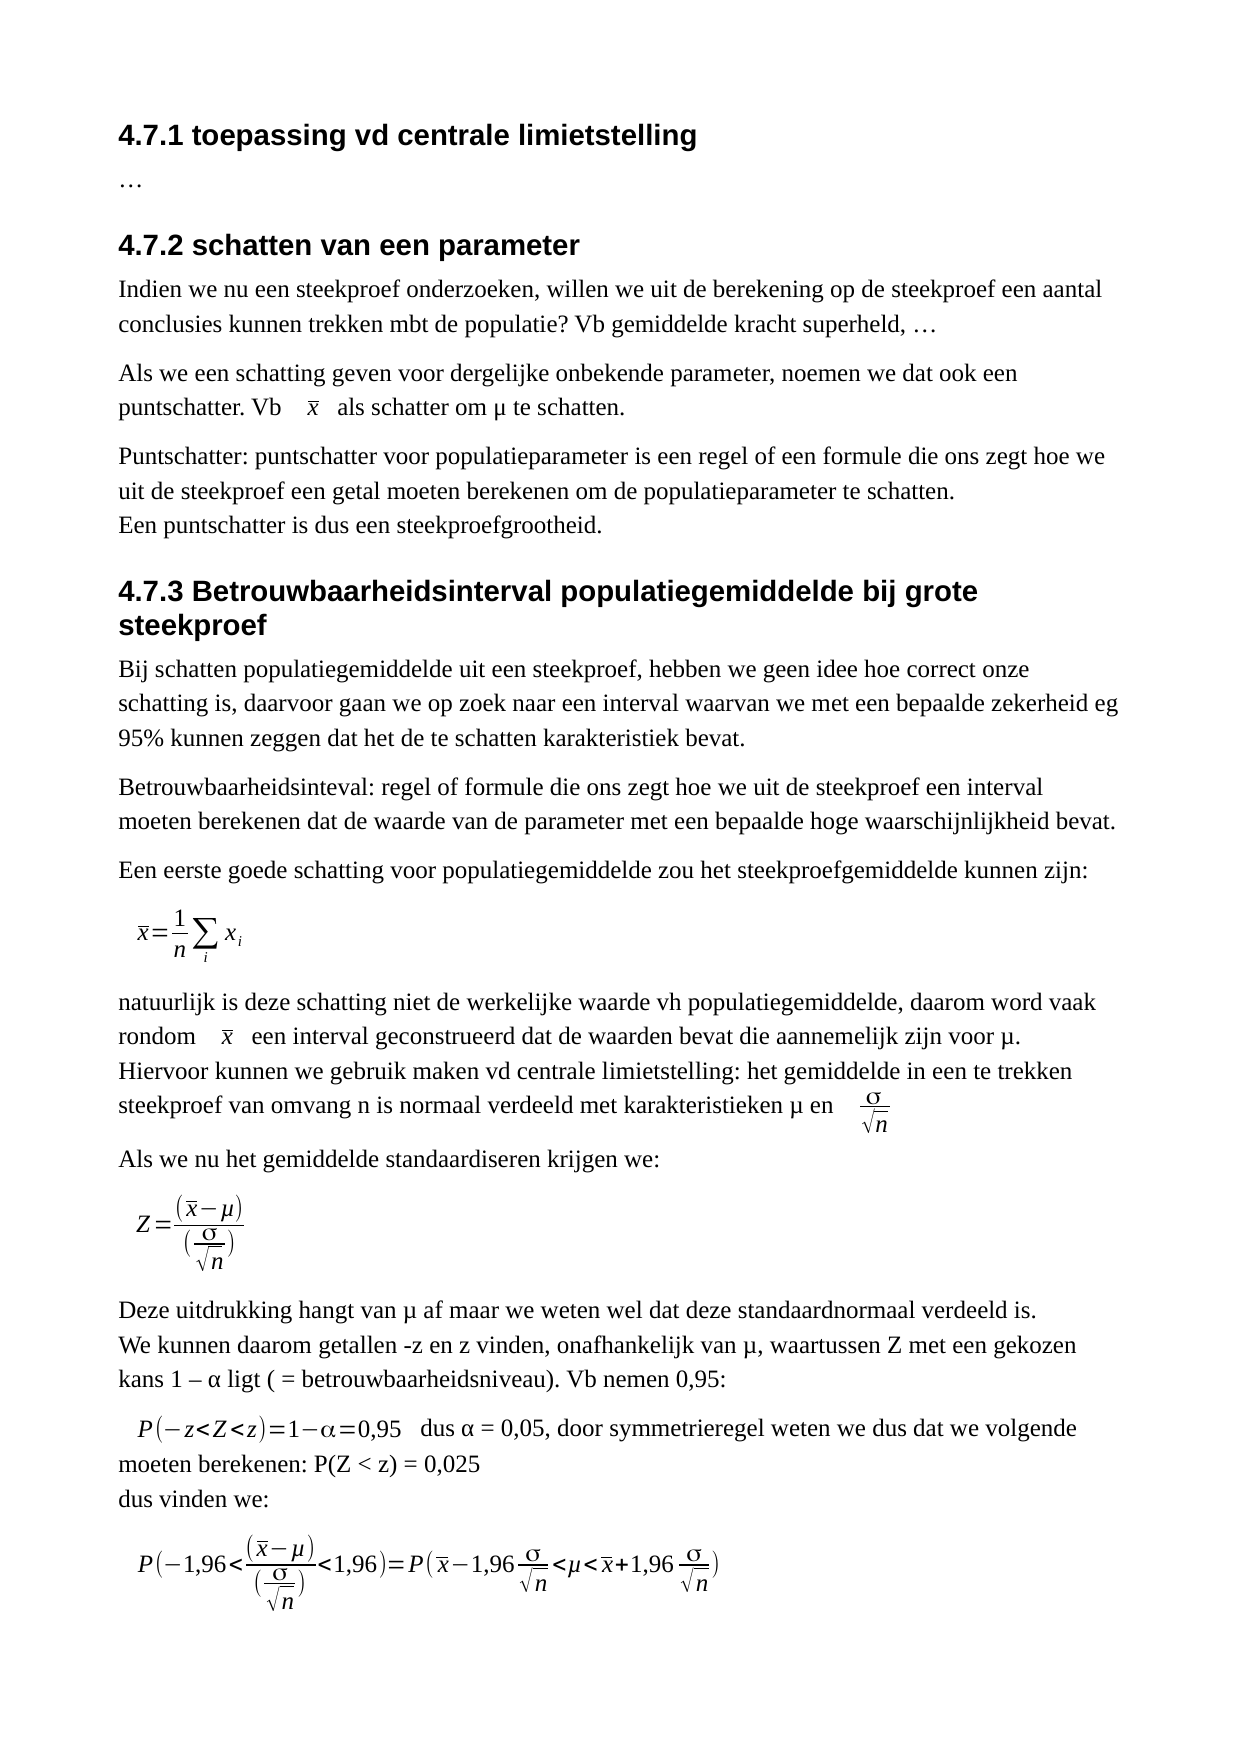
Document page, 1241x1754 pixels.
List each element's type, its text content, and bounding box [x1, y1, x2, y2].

text Indien we nu een steekproef onderzoeken, willen we uit de berekening op de steekproef een aantal conclusies kunnen trekken mbt de populatie? Vb gemiddelde kracht superheld, … [118, 274, 1122, 337]
subtitle 4.7.3 Betrouwbaarheidsinterval populatiegemiddelde bij grote steekproef [118, 574, 1122, 641]
text Bij schatten populatiegemiddelde uit een steekproef, hebben we geen idee hoe correct onze schatting is, daarvoor gaan we op zoek naar een interval waarvan we met een bepaalde zekerheid eg 95% kunnen zeggen dat het de te schatten karakteristiek bevat. [118, 654, 1122, 752]
text natuurlijk is deze schatting niet de werkelijke waarde vh populatiegemiddelde, daarom word vaak rondom een interval geconstrueerd dat de waarden bevat die aannemelijk zijn voor µ. Hiervoor kunnen we gebruik maken vd centrale limietstelling: het gemiddelde in een te trekken steekproef van omvang n is normaal verdeeld met karakteristieken µ en Als we nu het gemiddelde standaardiseren krijgen we: [118, 987, 1122, 1173]
text Betrouwbaarheidsinteval: regel of formule die ons zegt hoe we uit de steekproef een interval moeten berekenen dat de waarde van de parameter met een bepaalde hoge waarschijnlijkheid bevat. [118, 772, 1122, 835]
text … [118, 164, 1122, 193]
text dus α = 0,05, door symmetrieregel weten we dus dat we volgende moeten berekenen: P(Z < z) = 0,025 dus vinden we: [118, 1413, 1122, 1513]
subtitle 4.7.1 toepassing vd centrale limietstelling [118, 118, 1122, 152]
text Als we een schatting geven voor dergelijke onbekende parameter, noemen we dat ook een puntschatter. Vb als schatter om μ te schatten. [118, 358, 1122, 421]
subtitle 4.7.2 schatten van een parameter [118, 228, 1122, 262]
text Deze uitdrukking hangt van µ af maar we weten wel dat deze standaardnormaal verdeeld is. We kunnen daarom getallen -z en z vinden, onafhankelijk van µ, waartussen Z met een gekozen kans 1 – α ligt ( = betrouwbaarheidsniveau). Vb nemen 0,95: [118, 1295, 1122, 1393]
text Puntschatter: puntschatter voor populatieparameter is een regel of een formule die ons zegt hoe we uit de steekproef een getal moeten berekenen om de populatieparameter te schatten. Een puntschatter is dus een steekproefgrootheid. [118, 441, 1122, 539]
text Een eerste goede schatting voor populatiegemiddelde zou het steekproefgemiddelde kunnen zijn: [118, 856, 1122, 884]
